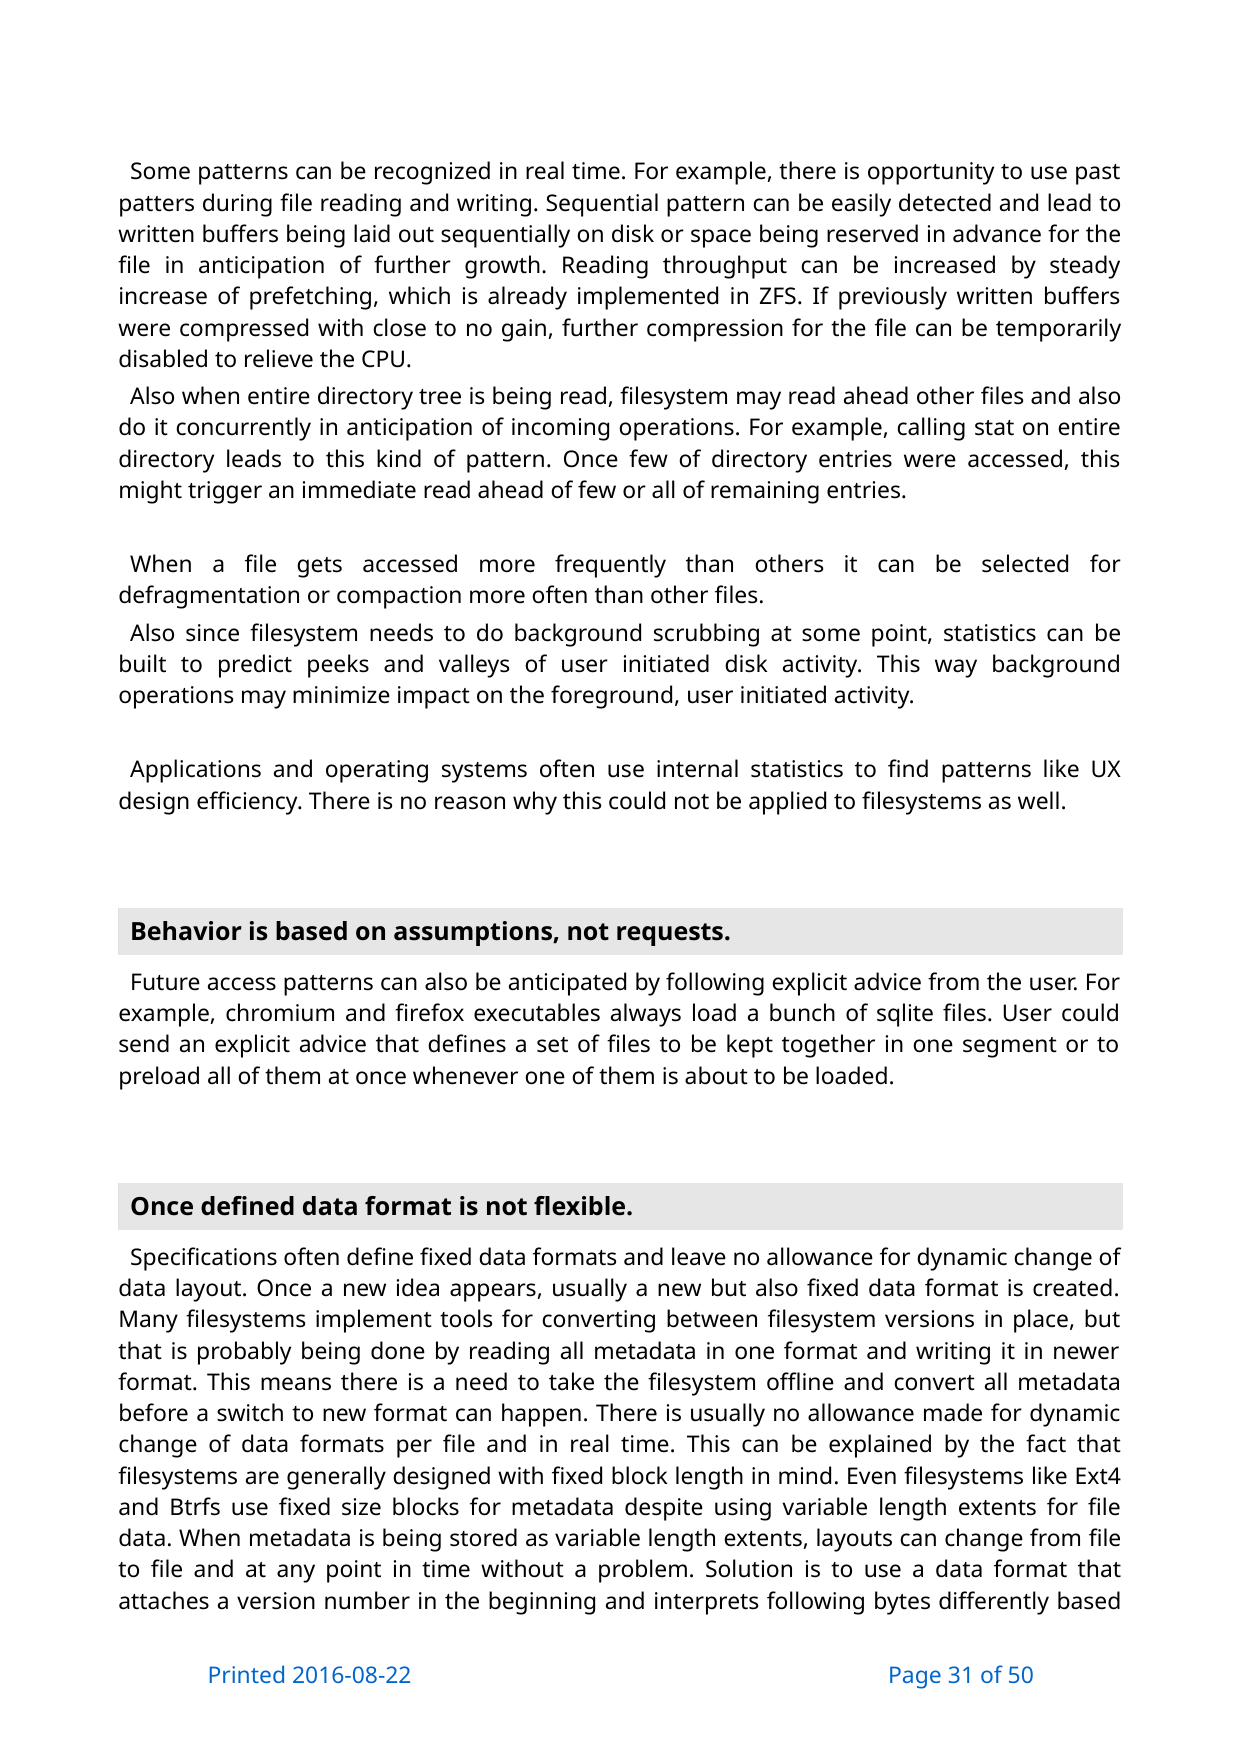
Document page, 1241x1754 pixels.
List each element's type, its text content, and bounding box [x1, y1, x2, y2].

text Also when entire directory tree is being read, filesystem may read ahead other files and also do it concurrently in anticipation of incoming operations. For example, calling stat on entire directory leads to this kind of pattern. Once few of directory entries were accessed, this might trigger an immediate read ahead of few or all of remaining entries. [118, 380, 1122, 505]
text Also since filesystem needs to do background scrubbing at some point, statistics can be built to predict peeks and valleys of user initiated disk activity. This way background operations may minimize impact on the foreground, user initiated activity. [118, 617, 1122, 710]
text Specifications often define fixed data formats and leave no allowance for dynamic change of data layout. Once a new idea appears, usually a new but also fixed data format is created. Many filesystems implement tools for converting between filesystem versions in place, but that is probably being done by reading all metadata in one format and writing it in newer format. This means there is a need to take the filesystem offline and convert all metadata before a switch to new format can happen. There is usually no allowance made for dynamic change of data formats per file and in real time. This can be explained by the fact that filesystems are generally designed with fixed block length in mind. Even filesystems like Ext4 and Btrfs use fixed size blocks for metadata despite using variable length extents for file data. When metadata is being stored as variable length extents, layouts can change from file to file and at any point in time without a problem. Solution is to use a data format that attaches a version number in the beginning and interprets following bytes differently based [118, 1241, 1122, 1616]
text When a file gets accessed more frequently than others it can be selected for defragmentation or compaction more often than other files. [118, 548, 1122, 611]
text Applications and operating systems often use internal statistics to find patterns like UX design efficiency. There is no reason why this could not be applied to filesystems as well. [118, 753, 1122, 816]
subtitle Behavior is based on assumptions, not requests. [119, 909, 1122, 954]
subtitle Once defined data format is not flexible. [119, 1184, 1122, 1229]
text Some patterns can be recognized in real time. For example, there is opportunity to use past patters during file reading and writing. Sequential pattern can be easily detected and lead to written buffers being laid out sequentially on disk or space being reserved in advance for the file in anticipation of further growth. Reading throughput can be increased by steady increase of prefetching, which is already implemented in ZFS. If previously written buffers were compressed with close to no gain, further compression for the file can be temporarily disabled to relieve the CPU. [118, 155, 1122, 374]
text Future access patterns can also be anticipated by following explicit advice from the user. For example, chromium and firefox executables always load a bunch of sqlite files. User could send an explicit advice that defines a set of files to be kept together in one segment or to preload all of them at once whenever one of them is about to be loaded. [118, 966, 1122, 1091]
